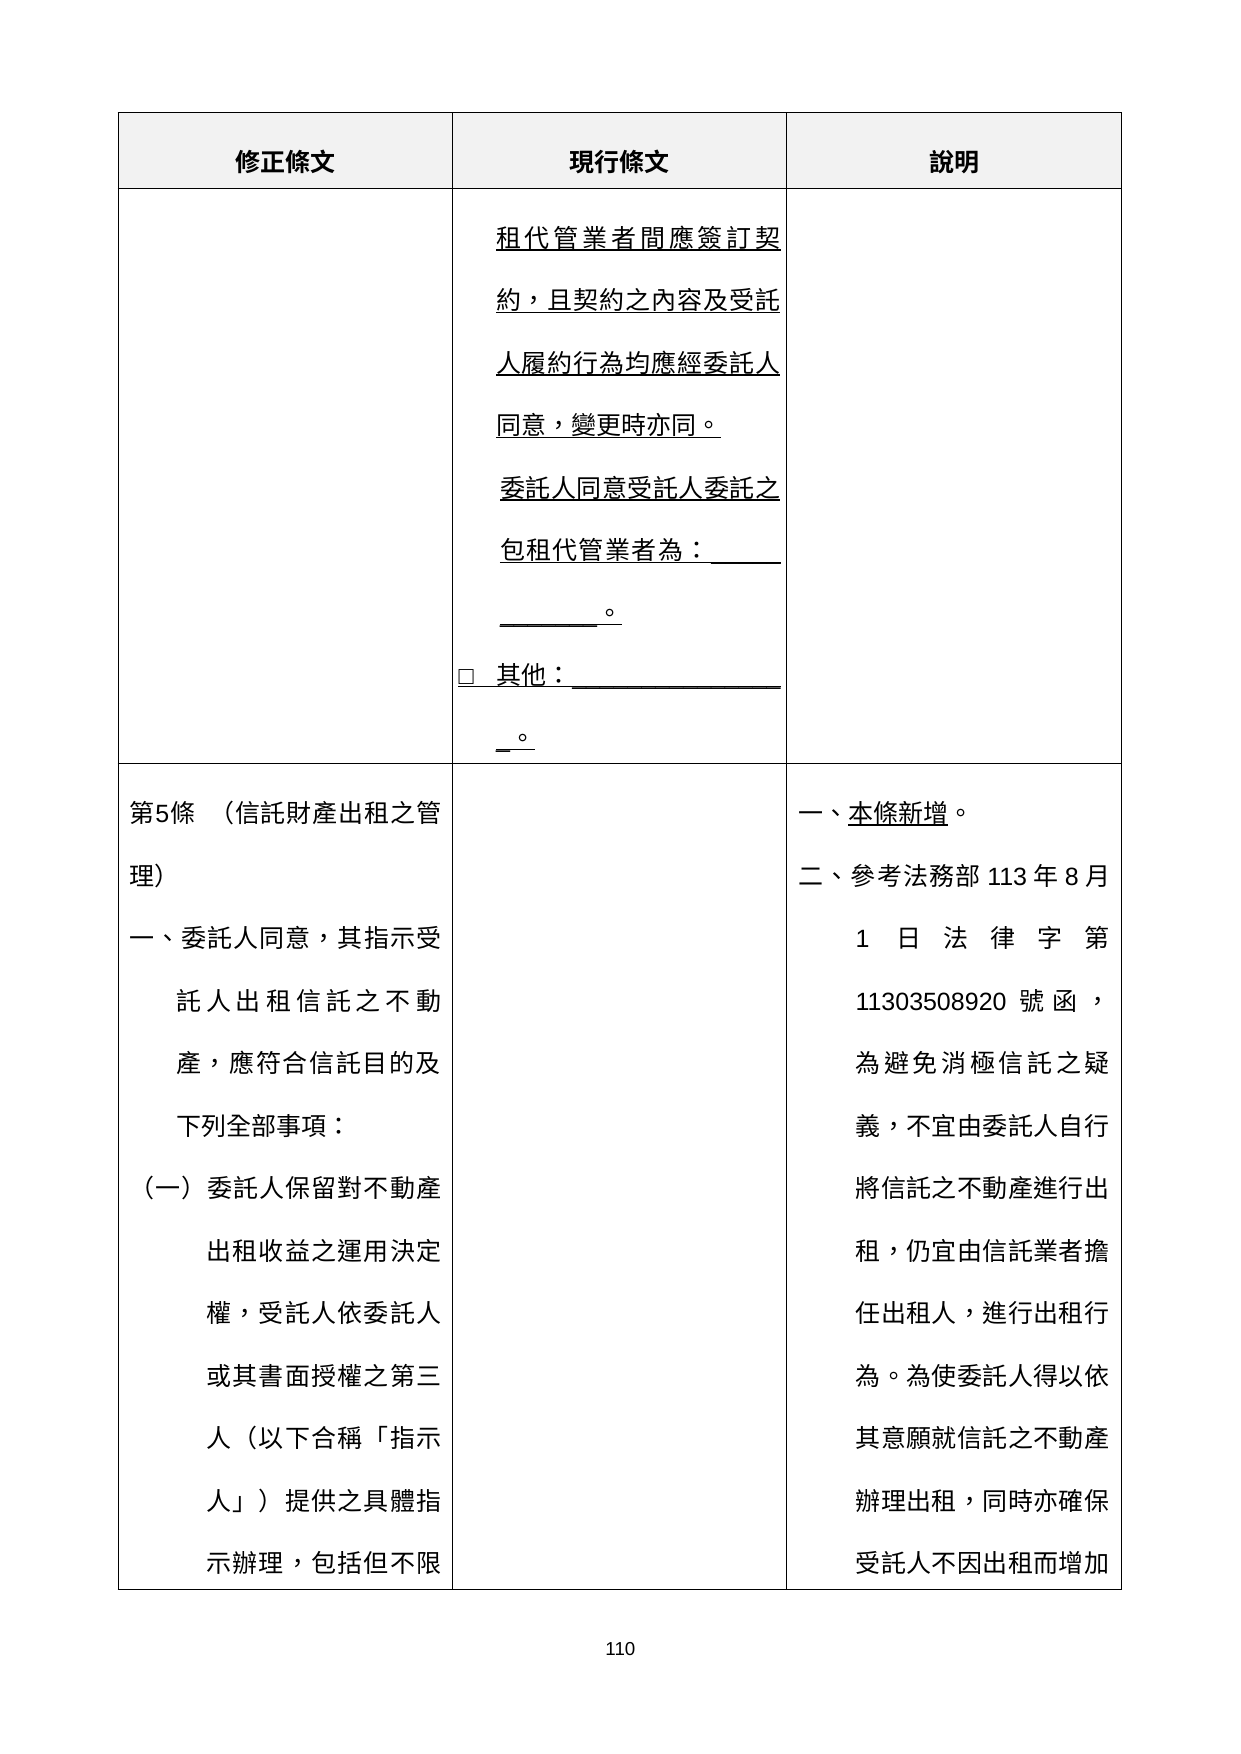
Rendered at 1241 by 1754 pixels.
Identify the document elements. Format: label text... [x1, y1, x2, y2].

table_cell [119, 189, 452, 763]
table_cell 第5條 （信託財產出租之管理） 一、委託人同意，其指示受託人出租信託之不動產，應符合信託目的及下列全部事項： （一）委託人保留對不動產出租收益之運用決定權，受託人依委託人或其書面授權之第三人（以下合稱「指示人」）提供之具體指示辦理，包括但不限 [119, 764, 452, 1588]
table_cell [453, 764, 786, 1588]
table_header 修正條文 [119, 113, 452, 188]
table_header 說明 [787, 113, 1121, 188]
table_cell 租代管業者間應簽訂契約，且契約之內容及受託人履約行為均應經委託人同意，變更時亦同。 委託人同意受託人委託之包租代管業者為：____________。 □ 其他：________________。 [453, 189, 786, 763]
table_cell 一、本條新增。 二、參考法務部113年8月1日法律字第11303508920號函，為避免消極信託之疑義，不宜由委託人自行將信託之不動產進行出租，仍宜由信託業者擔任出租人，進行出租行為。為使委託人得以依其意願就信託之不動產辦理出租，同時亦確保受託人不因出租而增加 [787, 764, 1121, 1588]
table_cell [787, 189, 1121, 763]
table_header 現行條文 [453, 113, 786, 188]
